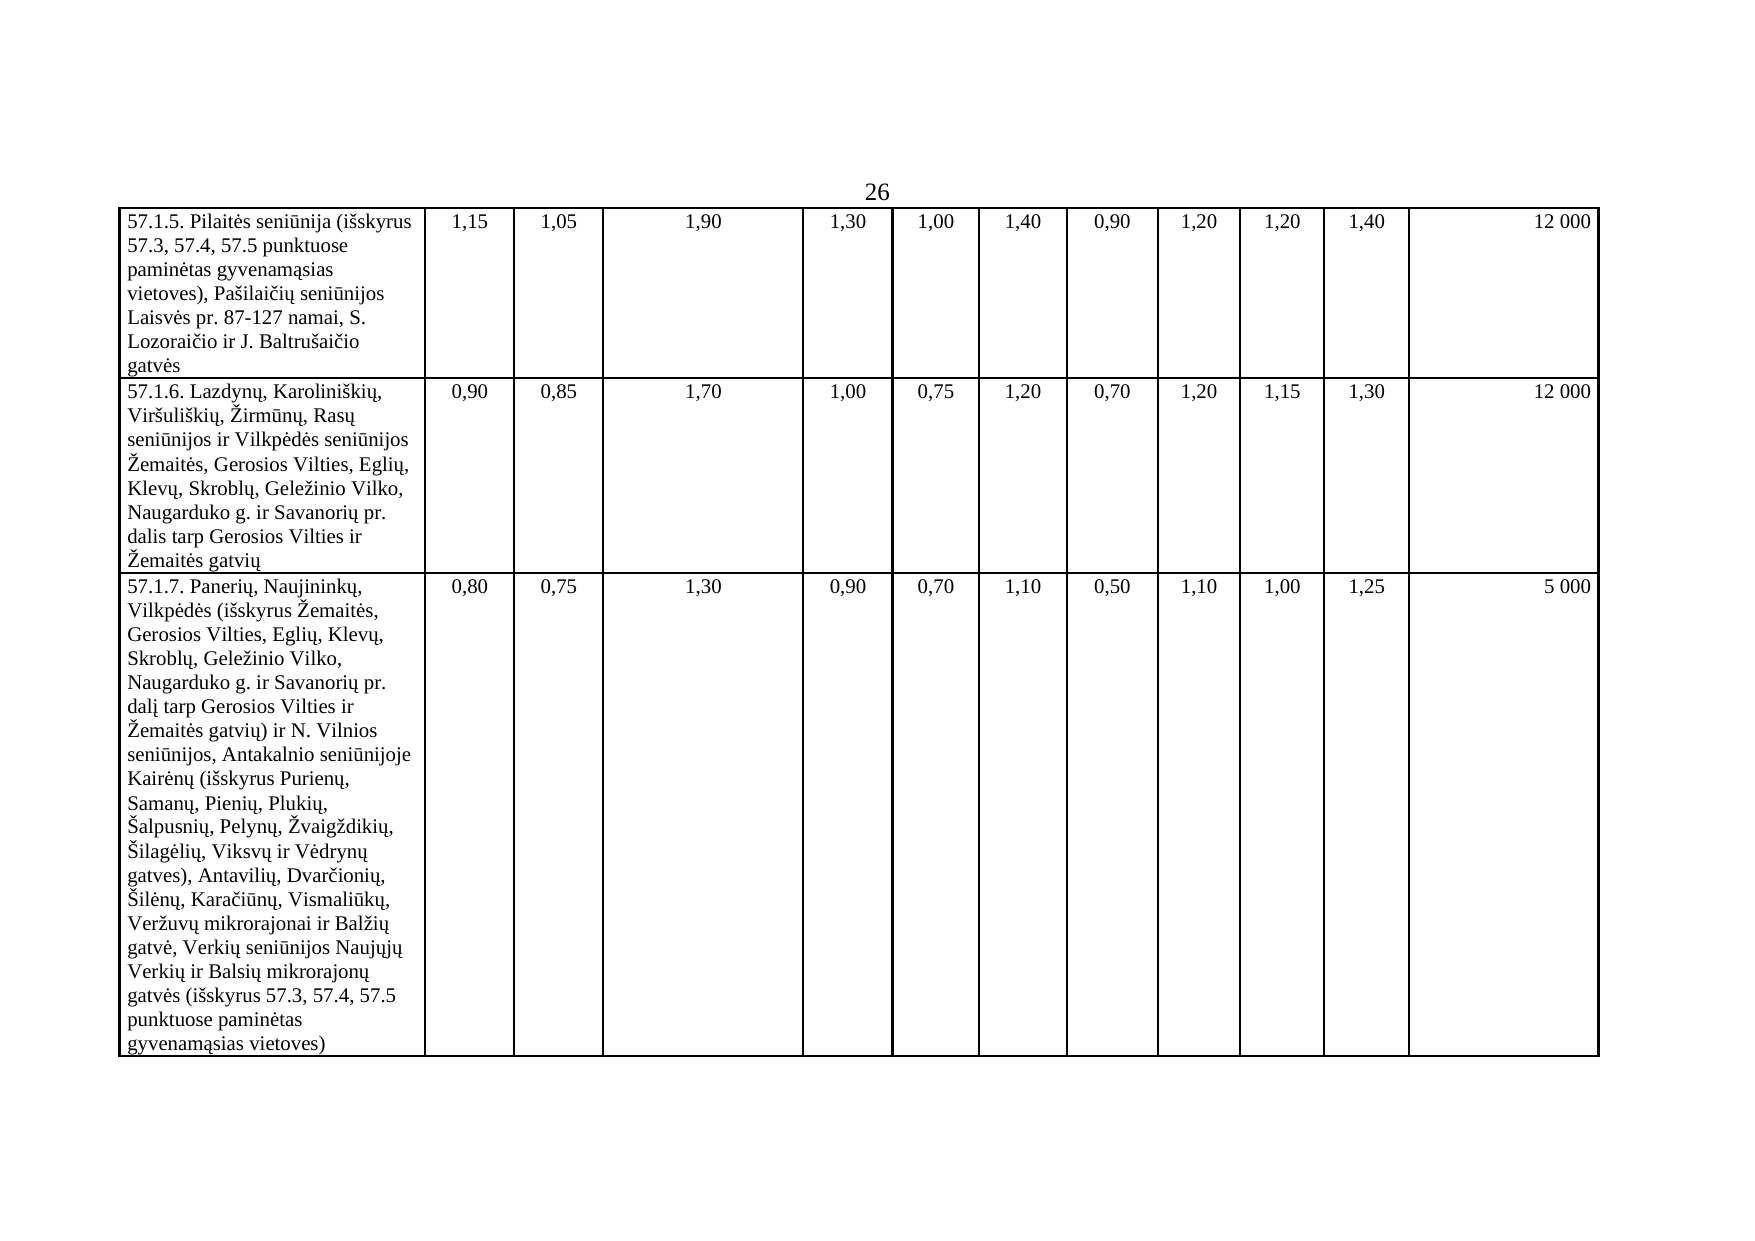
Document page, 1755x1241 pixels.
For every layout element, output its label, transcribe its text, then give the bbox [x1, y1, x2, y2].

table_cell 57.1.6. Lazdynų, Karoliniškių, Viršuliškių, Žirmūnų, Rasų seniūnijos ir Vilkpėdės seniūnijos Žemaitės, Gerosios Vilties, Eglių, Klevų, Skroblų, Geležinio Vilko, Naugarduko g. ir Savanorių pr. dalis tarp Gerosios Vilties ir Žemaitės gatvių [121, 379, 424, 572]
table_cell 57.1.5. Pilaitės seniūnija (išskyrus 57.3, 57.4, 57.5 punktuose paminėtas gyvenamąsias vietoves), Pašilaičių seniūnijos Laisvės pr. 87-127 namai, S. Lozoraičio ir J. Baltrušaičio gatvės [121, 209, 424, 377]
table_cell 1,20 [1159, 379, 1239, 572]
table_cell 1,00 [894, 209, 978, 377]
table_cell 1,40 [980, 209, 1066, 377]
table_cell 12 000 [1410, 209, 1597, 377]
table_cell 1,30 [604, 574, 802, 1055]
table_cell 1,20 [1241, 209, 1323, 377]
table_cell 1,30 [1325, 379, 1408, 572]
table_cell 0,85 [515, 379, 602, 572]
table_cell 1,00 [804, 379, 891, 572]
table_cell 1,20 [1159, 209, 1239, 377]
table_cell 0,90 [1068, 209, 1157, 377]
table_cell 0,70 [894, 574, 978, 1055]
table_cell 1,40 [1325, 209, 1408, 377]
table_cell 1,30 [804, 209, 891, 377]
table_cell 0,75 [894, 379, 978, 572]
table_cell 1,15 [426, 209, 513, 377]
table_cell 0,50 [1068, 574, 1157, 1055]
table_cell 1,05 [515, 209, 602, 377]
table_cell 0,80 [426, 574, 513, 1055]
table_cell 1,90 [604, 209, 802, 377]
table_cell 5 000 [1410, 574, 1597, 1055]
table_cell 1,20 [980, 379, 1066, 572]
table_cell 1,00 [1241, 574, 1323, 1055]
table_cell 0,90 [804, 574, 891, 1055]
table_cell 0,75 [515, 574, 602, 1055]
table_cell 1,15 [1241, 379, 1323, 572]
table_cell 1,25 [1325, 574, 1408, 1055]
table_cell 1,10 [980, 574, 1066, 1055]
table_cell 1,70 [604, 379, 802, 572]
table_cell 0,70 [1068, 379, 1157, 572]
table_cell 12 000 [1410, 379, 1597, 572]
table_cell 1,10 [1159, 574, 1239, 1055]
table_cell 57.1.7. Panerių, Naujininkų, Vilkpėdės (išskyrus Žemaitės, Gerosios Vilties, Eglių, Klevų, Skroblų, Geležinio Vilko, Naugarduko g. ir Savanorių pr. dalį tarp Gerosios Vilties ir Žemaitės gatvių) ir N. Vilnios seniūnijos, Antakalnio seniūnijoje Kairėnų (išskyrus Purienų, Samanų, Pienių, Plukių, Šalpusnių, Pelynų, Žvaigždikių, Šilagėlių, Viksvų ir Vėdrynų gatves), Antavilių, Dvarčionių, Šilėnų, Karačiūnų, Vismaliūkų, Veržuvų mikrorajonai ir Balžių gatvė, Verkių seniūnijos Naujųjų Verkių ir Balsių mikrorajonų gatvės (išskyrus 57.3, 57.4, 57.5 punktuose paminėtas gyvenamąsias vietoves) [121, 574, 424, 1055]
table_cell 0,90 [426, 379, 513, 572]
